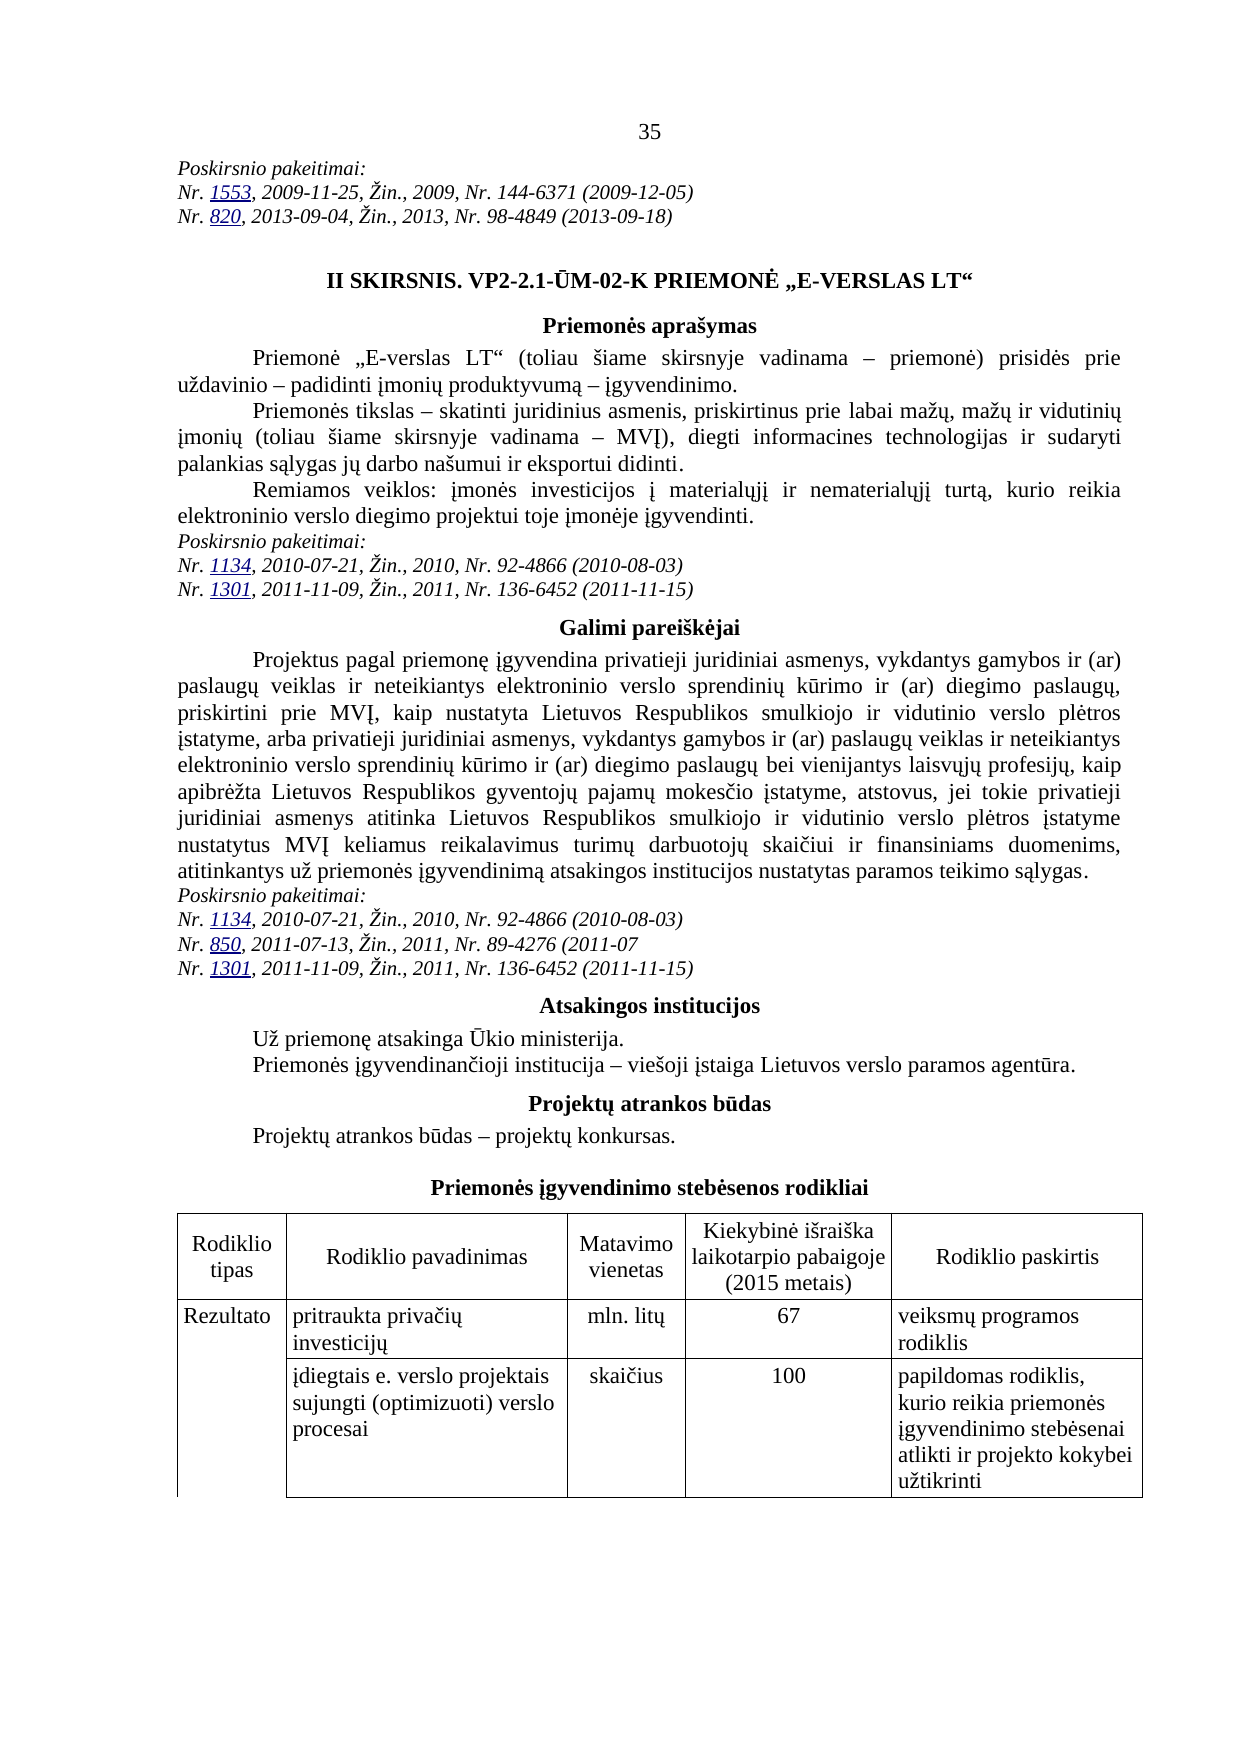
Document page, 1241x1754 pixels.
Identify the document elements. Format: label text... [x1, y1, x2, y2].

text Poskirsnio pakeitimai: [177, 156, 1122, 180]
text Priemonė „E-verslas LT“ (toliau šiame skirsnyje vadinama – priemonė) prisidės prie uždavinio – padidinti įmonių produktyvumą – įgyvendinimo. [177, 344, 1122, 397]
table_cell 100 [686, 1359, 891, 1497]
text Remiamos veiklos: įmonės investicijos į materialųjį ir nematerialųjį turtą, kurio reikia elektroninio verslo diegimo projektui toje įmonėje įgyvendinti. [177, 476, 1122, 529]
table_cell įdiegtais e. verslo projektais sujungti (optimizuoti) verslo procesai [287, 1359, 567, 1497]
table_cell skaičius [568, 1359, 685, 1497]
text Poskirsnio pakeitimai: [177, 883, 1122, 907]
table_cell mln. litų [568, 1300, 685, 1358]
table_cell pritraukta privačių investicijų [287, 1300, 567, 1358]
text Už priemonę atsakinga Ūkio ministerija. [177, 1025, 1122, 1051]
text Nr. 1134, 2010-07-21, Žin., 2010, Nr. 92-4866 (2010-08-03) [177, 553, 1122, 577]
text Priemonės tikslas – skatinti juridinius asmenis, priskirtinus prie labai mažų, mažų ir vidutinių įmonių (toliau šiame skirsnyje vadinama – MVĮ), diegti informacines technologijas ir sudaryti palankias sąlygas jų darbo našumui ir eksportui didinti. [177, 397, 1122, 476]
table_header Kiekybinė išraiška laikotarpio pabaigoje (2015 metais) [686, 1214, 891, 1299]
text Nr. 1301, 2011-11-09, Žin., 2011, Nr. 136-6452 (2011-11-15) [177, 956, 1122, 979]
text Poskirsnio pakeitimai: [177, 529, 1122, 553]
text Nr. 850, 2011-07-13, Žin., 2011, Nr. 89-4276 (2011-07 [177, 931, 1122, 956]
table_cell 67 [686, 1300, 891, 1358]
text Projektus pagal priemonę įgyvendina privatieji juridiniai asmenys, vykdantys gamybos ir (ar) paslaugų veiklas ir neteikiantys elektroninio verslo sprendinių kūrimo ir (ar) diegimo paslaugų, priskirtini prie MVĮ, kaip nustatyta Lietuvos Respublikos smulkiojo ir vidutinio verslo plėtros įstatyme, arba privatieji juridiniai asmenys, vykdantys gamybos ir (ar) paslaugų veiklas ir neteikiantys elektroninio verslo sprendinių kūrimo ir (ar) diegimo paslaugų bei vienijantys laisvųjų profesijų, kaip apibrėžta Lietuvos Respublikos gyventojų pajamų mokesčio įstatyme, atstovus, jei tokie privatieji juridiniai asmenys atitinka Lietuvos Respublikos smulkiojo ir vidutinio verslo plėtros įstatyme nustatytus MVĮ keliamus reikalavimus turimų darbuotojų skaičiui ir finansiniams duomenims, atitinkantys už priemonės įgyvendinimą atsakingos institucijos nustatytas paramos teikimo sąlygas. [177, 646, 1122, 883]
text Nr. 1134, 2010-07-21, Žin., 2010, Nr. 92-4866 (2010-08-03) [177, 907, 1122, 931]
text Priemonės aprašymas [177, 312, 1122, 338]
table_cell veiksmų programos rodiklis [892, 1300, 1142, 1358]
text Priemonės įgyvendinimo stebėsenos rodikliai [177, 1174, 1122, 1200]
text Nr. 1301, 2011-11-09, Žin., 2011, Nr. 136-6452 (2011-11-15) [177, 577, 1122, 601]
text Galimi pareiškėjai [177, 613, 1122, 640]
table_cell Rezultato [178, 1300, 286, 1497]
text Projektų atrankos būdas [177, 1090, 1122, 1116]
table_header Rodiklio paskirtis [892, 1214, 1142, 1299]
table_cell papildomas rodiklis, kurio reikia priemonės įgyvendinimo stebėsenai atlikti ir projekto kokybei užtikrinti [892, 1359, 1142, 1497]
text Atsakingos institucijos [177, 992, 1122, 1018]
text Nr. 820, 2013-09-04, Žin., 2013, Nr. 98-4849 (2013-09-18) [177, 204, 1122, 228]
subtitle II SKIRSNIS. VP2-2.1-ŪM-02-K priemonė „E-VERSLAS LT“ [177, 267, 1122, 293]
text Priemonės įgyvendinančioji institucija – viešoji įstaiga Lietuvos verslo paramos agentūra. [177, 1051, 1122, 1077]
table_header Matavimo vienetas [568, 1214, 685, 1299]
text Nr. 1553, 2009-11-25, Žin., 2009, Nr. 144-6371 (2009-12-05) [177, 180, 1122, 204]
table_header Rodiklio pavadinimas [287, 1214, 567, 1299]
text Projektų atrankos būdas – projektų konkursas. [177, 1122, 1122, 1149]
table_header Rodiklio tipas [178, 1214, 286, 1299]
